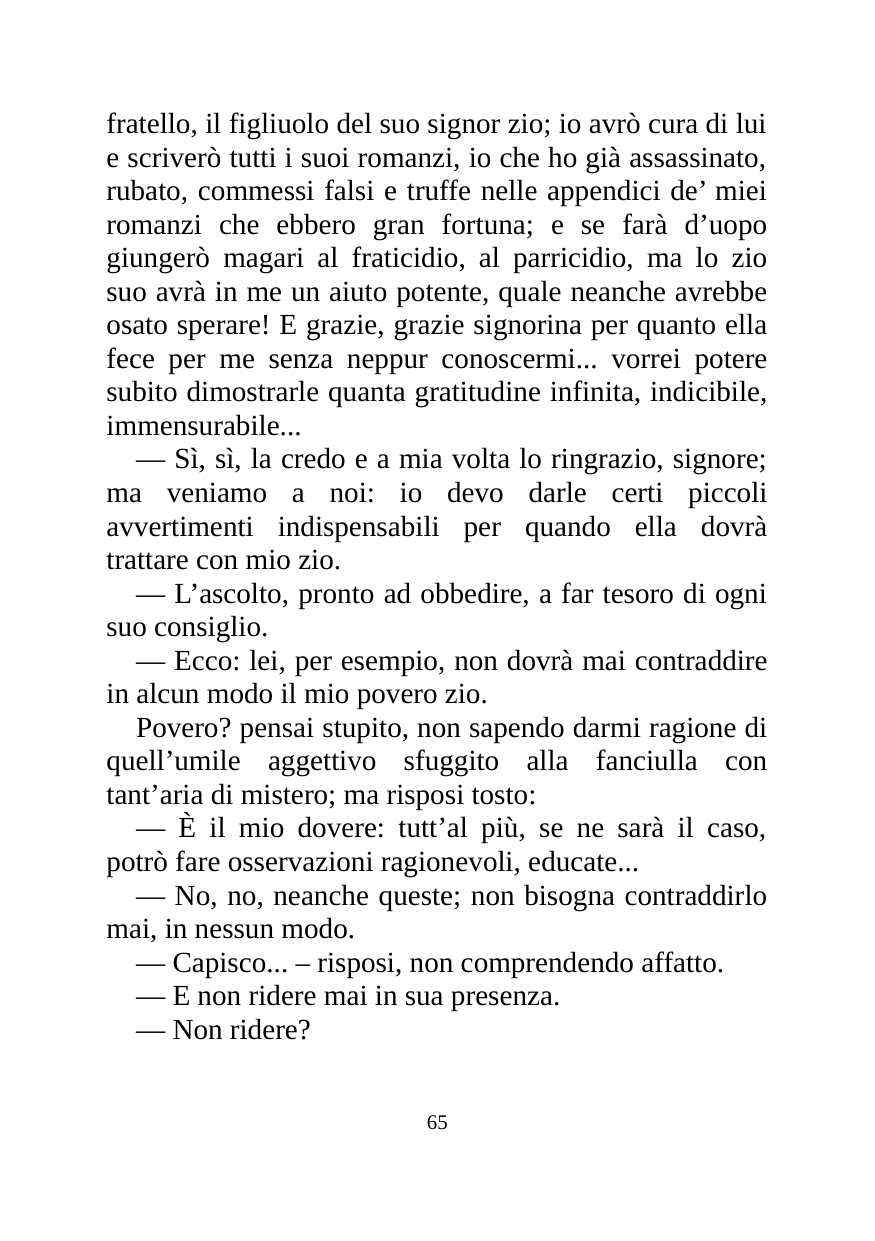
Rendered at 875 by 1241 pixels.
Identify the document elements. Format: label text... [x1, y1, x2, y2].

text fratello, il figliuolo del suo signor zio; io avrò cura di lui e scriverò tutti i suoi romanzi, io che ho già assassinato, rubato, commessi falsi e truffe nelle appendici de’ miei romanzi che ebbero gran fortuna; e se farà d’uopo giungerò magari al fraticidio, al parricidio, ma lo zio suo avrà in me un aiuto potente, quale neanche avrebbe osato sperare! E grazie, grazie signorina per quanto ella fece per me senza neppur conoscermi... vorrei potere subito dimostrarle quanta gratitudine infinita, indicibile, immensurabile... [106, 106, 768, 442]
text — È il mio dovere: tutt’al più, se ne sarà il caso, potrò fare osservazioni ragionevoli, educate... [106, 811, 768, 878]
text — Ecco: lei, per esempio, non dovrà mai contraddire in alcun modo il mio povero zio. [106, 643, 768, 710]
text Povero? pensai stupito, non sapendo darmi ragione di quell’umile aggettivo sfuggito alla fanciulla con tant’aria di mistero; ma risposi tosto: [106, 710, 768, 811]
text — No, no, neanche queste; non bisogna contraddirlo mai, in nessun modo. [106, 878, 768, 945]
text — Capisco... – risposi, non comprendendo affatto. [106, 945, 768, 978]
text — Sì, sì, la credo e a mia volta lo ringrazio, signore; ma veniamo a noi: io devo darle certi piccoli avvertimenti indispensabili per quando ella dovrà trattare con mio zio. [106, 442, 768, 576]
text — L’ascolto, pronto ad obbedire, a far tesoro di ogni suo consiglio. [106, 576, 768, 643]
text — E non ridere mai in sua presenza. [106, 978, 768, 1012]
text — Non ridere? [106, 1012, 768, 1045]
